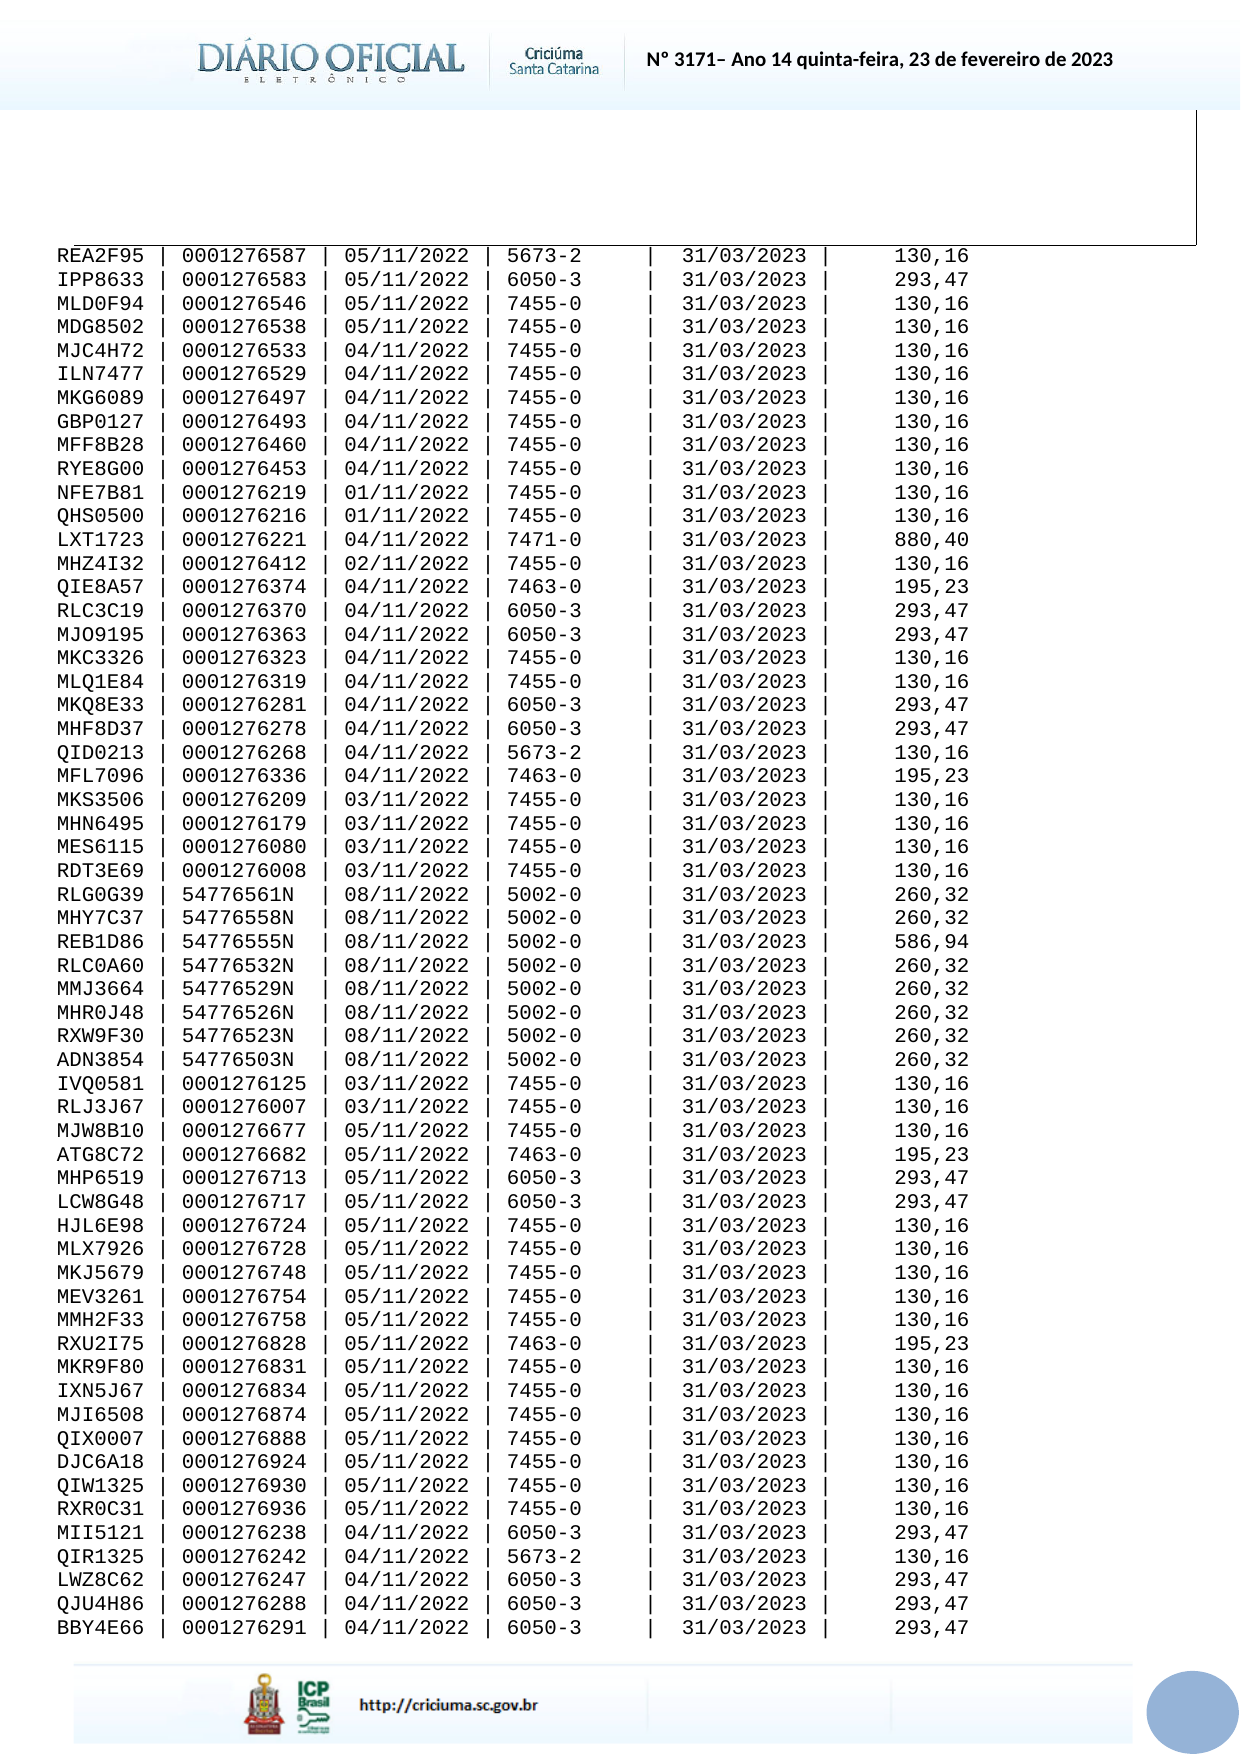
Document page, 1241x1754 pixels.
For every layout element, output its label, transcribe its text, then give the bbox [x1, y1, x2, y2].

text RLG0G39 | 54776561N | 08/11/2022 | 5002-0 | 31/03/2023 | 260,32 [44, 884, 1196, 907]
text QIX0007 | 0001276888 | 05/11/2022 | 7455-0 | 31/03/2023 | 130,16 [44, 1427, 1196, 1451]
text LCW8G48 | 0001276717 | 05/11/2022 | 6050-3 | 31/03/2023 | 293,47 [44, 1191, 1196, 1215]
text MMJ3664 | 54776529N | 08/11/2022 | 5002-0 | 31/03/2023 | 260,32 [44, 978, 1196, 1002]
text MJC4H72 | 0001276533 | 04/11/2022 | 7455-0 | 31/03/2023 | 130,16 [44, 340, 1196, 363]
text MKG6089 | 0001276497 | 04/11/2022 | 7455-0 | 31/03/2023 | 130,16 [44, 387, 1196, 411]
text QHS0500 | 0001276216 | 01/11/2022 | 7455-0 | 31/03/2023 | 130,16 [44, 505, 1196, 529]
text QIR1325 | 0001276242 | 04/11/2022 | 5673-2 | 31/03/2023 | 130,16 [44, 1546, 1196, 1569]
text HJL6E98 | 0001276724 | 05/11/2022 | 7455-0 | 31/03/2023 | 130,16 [44, 1215, 1196, 1238]
text MKS3506 | 0001276209 | 03/11/2022 | 7455-0 | 31/03/2023 | 130,16 [44, 789, 1196, 813]
text RLC3C19 | 0001276370 | 04/11/2022 | 6050-3 | 31/03/2023 | 293,47 [44, 600, 1196, 623]
text DJC6A18 | 0001276924 | 05/11/2022 | 7455-0 | 31/03/2023 | 130,16 [44, 1451, 1196, 1475]
text RXR0C31 | 0001276936 | 05/11/2022 | 7455-0 | 31/03/2023 | 130,16 [44, 1498, 1196, 1522]
text MKC3326 | 0001276323 | 04/11/2022 | 7455-0 | 31/03/2023 | 130,16 [44, 647, 1196, 671]
text MKR9F80 | 0001276831 | 05/11/2022 | 7455-0 | 31/03/2023 | 130,16 [44, 1357, 1196, 1380]
text MMH2F33 | 0001276758 | 05/11/2022 | 7455-0 | 31/03/2023 | 130,16 [44, 1309, 1196, 1333]
text MHR0J48 | 54776526N | 08/11/2022 | 5002-0 | 31/03/2023 | 260,32 [44, 1002, 1196, 1026]
text ILN7477 | 0001276529 | 04/11/2022 | 7455-0 | 31/03/2023 | 130,16 [44, 363, 1196, 387]
text RXW9F30 | 54776523N | 08/11/2022 | 5002-0 | 31/03/2023 | 260,32 [44, 1026, 1196, 1049]
text MKJ5679 | 0001276748 | 05/11/2022 | 7455-0 | 31/03/2023 | 130,16 [44, 1262, 1196, 1286]
text QJU4H86 | 0001276288 | 04/11/2022 | 6050-3 | 31/03/2023 | 293,47 [44, 1593, 1196, 1617]
text REB1D86 | 54776555N | 08/11/2022 | 5002-0 | 31/03/2023 | 586,94 [44, 931, 1196, 954]
text QIW1325 | 0001276930 | 05/11/2022 | 7455-0 | 31/03/2023 | 130,16 [44, 1475, 1196, 1498]
text MES6115 | 0001276080 | 03/11/2022 | 7455-0 | 31/03/2023 | 130,16 [44, 836, 1196, 860]
text REA2F95 | 0001276587 | 05/11/2022 | 5673-2 | 31/03/2023 | 130,16 [44, 245, 1196, 269]
text IPP8633 | 0001276583 | 05/11/2022 | 6050-3 | 31/03/2023 | 293,47 [44, 269, 1196, 292]
text LXT1723 | 0001276221 | 04/11/2022 | 7471-0 | 31/03/2023 | 880,40 [44, 529, 1196, 553]
text QIE8A57 | 0001276374 | 04/11/2022 | 7463-0 | 31/03/2023 | 195,23 [44, 576, 1196, 600]
text MDG8502 | 0001276538 | 05/11/2022 | 7455-0 | 31/03/2023 | 130,16 [44, 316, 1196, 340]
text ATG8C72 | 0001276682 | 05/11/2022 | 7463-0 | 31/03/2023 | 195,23 [44, 1144, 1196, 1167]
text LWZ8C62 | 0001276247 | 04/11/2022 | 6050-3 | 31/03/2023 | 293,47 [44, 1569, 1196, 1593]
text MHF8D37 | 0001276278 | 04/11/2022 | 6050-3 | 31/03/2023 | 293,47 [44, 718, 1196, 742]
text MLX7926 | 0001276728 | 05/11/2022 | 7455-0 | 31/03/2023 | 130,16 [44, 1238, 1196, 1262]
text MLQ1E84 | 0001276319 | 04/11/2022 | 7455-0 | 31/03/2023 | 130,16 [44, 671, 1196, 694]
text MHP6519 | 0001276713 | 05/11/2022 | 6050-3 | 31/03/2023 | 293,47 [44, 1167, 1196, 1191]
text RDT3E69 | 0001276008 | 03/11/2022 | 7455-0 | 31/03/2023 | 130,16 [44, 860, 1196, 884]
text MHY7C37 | 54776558N | 08/11/2022 | 5002-0 | 31/03/2023 | 260,32 [44, 907, 1196, 931]
text ADN3854 | 54776503N | 08/11/2022 | 5002-0 | 31/03/2023 | 260,32 [44, 1049, 1196, 1073]
text MFL7096 | 0001276336 | 04/11/2022 | 7463-0 | 31/03/2023 | 195,23 [44, 765, 1196, 789]
text MII5121 | 0001276238 | 04/11/2022 | 6050-3 | 31/03/2023 | 293,47 [44, 1522, 1196, 1546]
text IVQ0581 | 0001276125 | 03/11/2022 | 7455-0 | 31/03/2023 | 130,16 [44, 1073, 1196, 1096]
text MHZ4I32 | 0001276412 | 02/11/2022 | 7455-0 | 31/03/2023 | 130,16 [44, 553, 1196, 576]
text GBP0127 | 0001276493 | 04/11/2022 | 7455-0 | 31/03/2023 | 130,16 [44, 411, 1196, 434]
text RYE8G00 | 0001276453 | 04/11/2022 | 7455-0 | 31/03/2023 | 130,16 [44, 458, 1196, 482]
text IXN5J67 | 0001276834 | 05/11/2022 | 7455-0 | 31/03/2023 | 130,16 [44, 1380, 1196, 1404]
text RXU2I75 | 0001276828 | 05/11/2022 | 7463-0 | 31/03/2023 | 195,23 [44, 1333, 1196, 1357]
text RLJ3J67 | 0001276007 | 03/11/2022 | 7455-0 | 31/03/2023 | 130,16 [44, 1096, 1196, 1120]
text MHN6495 | 0001276179 | 03/11/2022 | 7455-0 | 31/03/2023 | 130,16 [44, 813, 1196, 836]
text QID0213 | 0001276268 | 04/11/2022 | 5673-2 | 31/03/2023 | 130,16 [44, 742, 1196, 765]
text MEV3261 | 0001276754 | 05/11/2022 | 7455-0 | 31/03/2023 | 130,16 [44, 1286, 1196, 1309]
text MFF8B28 | 0001276460 | 04/11/2022 | 7455-0 | 31/03/2023 | 130,16 [44, 434, 1196, 458]
text MKQ8E33 | 0001276281 | 04/11/2022 | 6050-3 | 31/03/2023 | 293,47 [44, 694, 1196, 718]
text MJO9195 | 0001276363 | 04/11/2022 | 6050-3 | 31/03/2023 | 293,47 [44, 623, 1196, 647]
text MJI6508 | 0001276874 | 05/11/2022 | 7455-0 | 31/03/2023 | 130,16 [44, 1404, 1196, 1427]
text RLC0A60 | 54776532N | 08/11/2022 | 5002-0 | 31/03/2023 | 260,32 [44, 954, 1196, 978]
text NFE7B81 | 0001276219 | 01/11/2022 | 7455-0 | 31/03/2023 | 130,16 [44, 482, 1196, 505]
text MLD0F94 | 0001276546 | 05/11/2022 | 7455-0 | 31/03/2023 | 130,16 [44, 292, 1196, 316]
text MJW8B10 | 0001276677 | 05/11/2022 | 7455-0 | 31/03/2023 | 130,16 [44, 1120, 1196, 1144]
text BBY4E66 | 0001276291 | 04/11/2022 | 6050-3 | 31/03/2023 | 293,47 [44, 1617, 1196, 1640]
